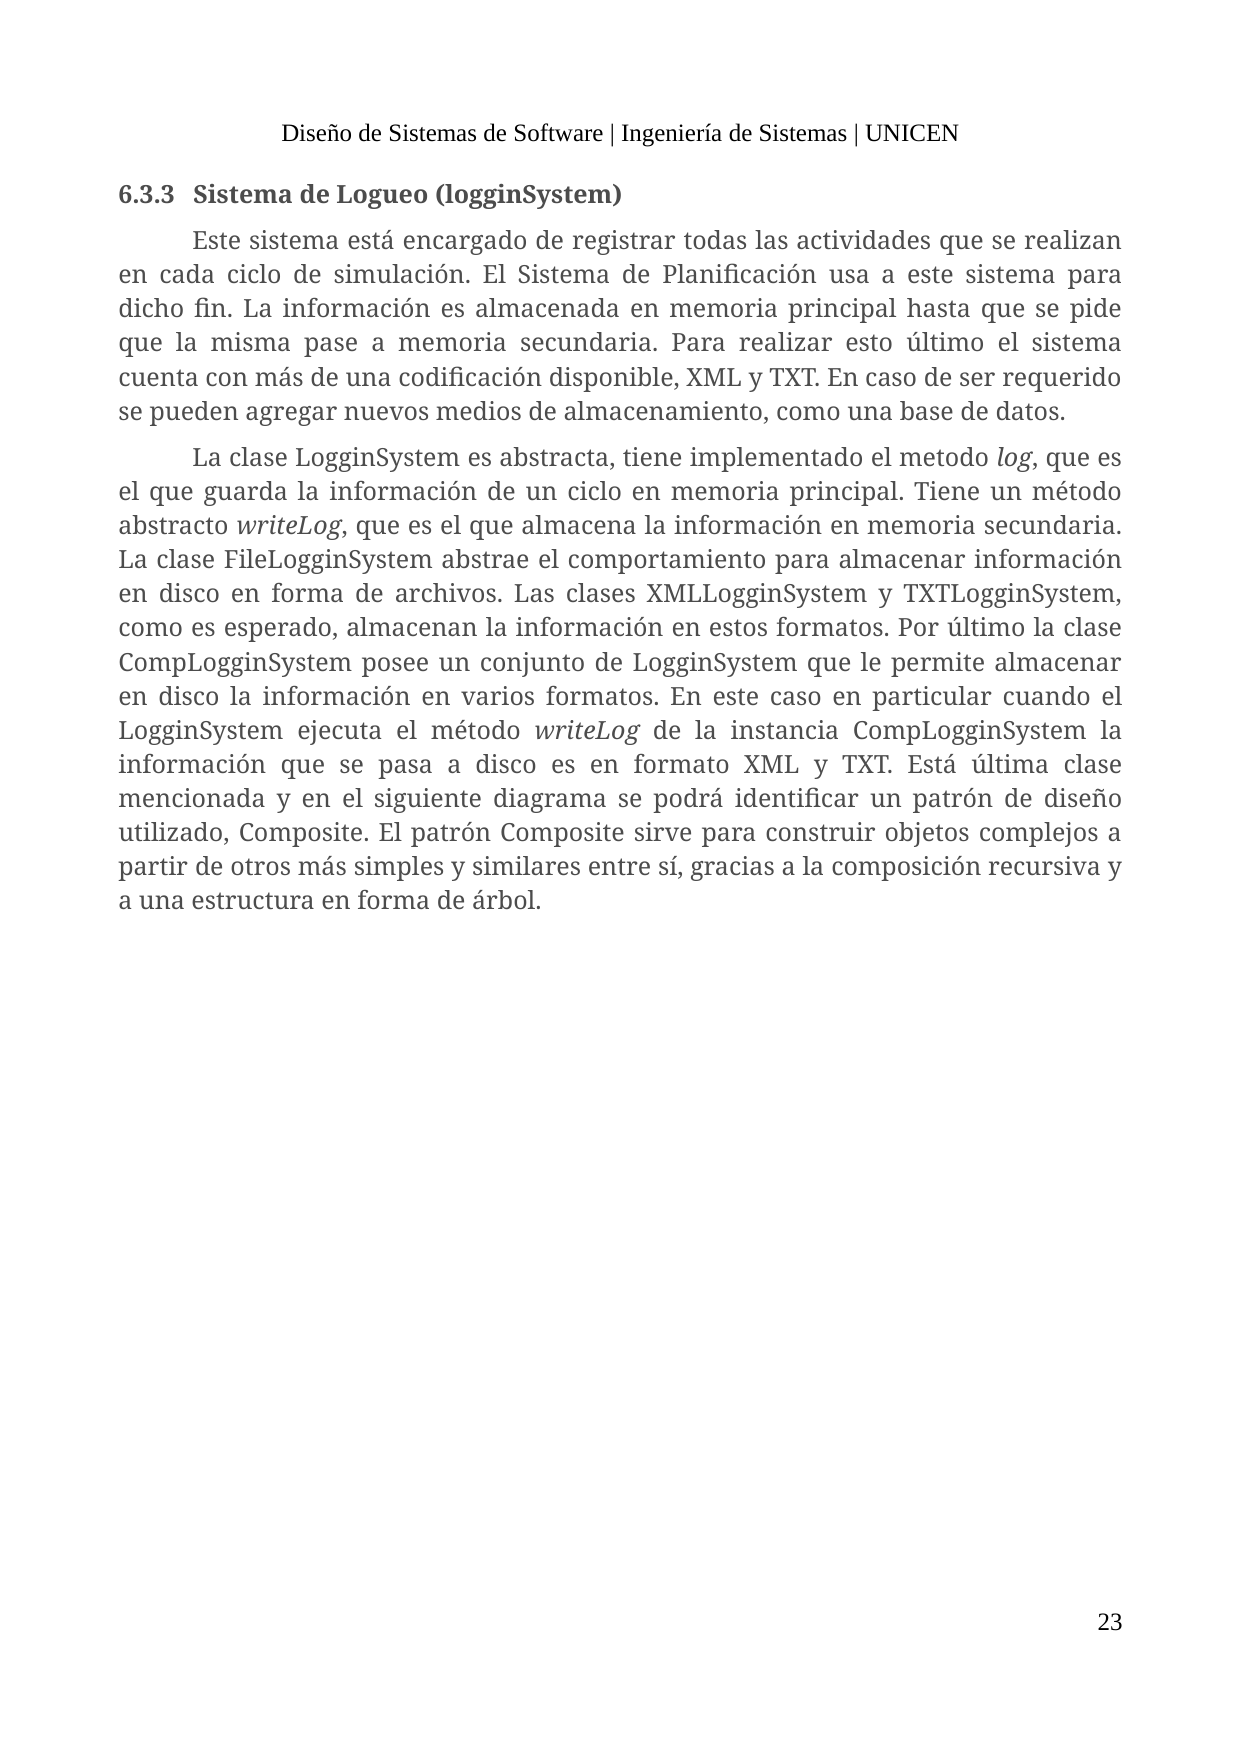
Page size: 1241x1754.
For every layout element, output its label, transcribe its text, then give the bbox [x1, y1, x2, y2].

subtitle Sistema de Logueo (logginSystem) [118, 176, 1122, 210]
text Este sistema está encargado de registrar todas las actividades que se realizan en cada ciclo de simulación. El Sistema de Planificación usa a este sistema para dicho fin. La información es almacenada en memoria principal hasta que se pide que la misma pase a memoria secundaria. Para realizar esto último el sistema cuenta con más de una codificación disponible, XML y TXT. En caso de ser requerido se pueden agregar nuevos medios de almacenamiento, como una base de datos. [118, 223, 1122, 427]
text La clase LogginSystem es abstracta, tiene implementado el metodo log, que es el que guarda la información de un ciclo en memoria principal. Tiene un método abstracto writeLog, que es el que almacena la información en memoria secundaria. La clase FileLogginSystem abstrae el comportamiento para almacenar información en disco en forma de archivos. Las clases XMLLogginSystem y TXTLogginSystem, como es esperado, almacenan la información en estos formatos. Por último la clase CompLogginSystem posee un conjunto de LogginSystem que le permite almacenar en disco la información en varios formatos. En este caso en particular cuando el LogginSystem ejecuta el método writeLog de la instancia CompLogginSystem la información que se pasa a disco es en formato XML y TXT. Está última clase mencionada y en el siguiente diagrama se podrá identificar un patrón de diseño utilizado, Composite. El patrón Composite sirve para construir objetos complejos a partir de otros más simples y similares entre sí, gracias a la composición recursiva y a una estructura en forma de árbol. [118, 440, 1122, 917]
